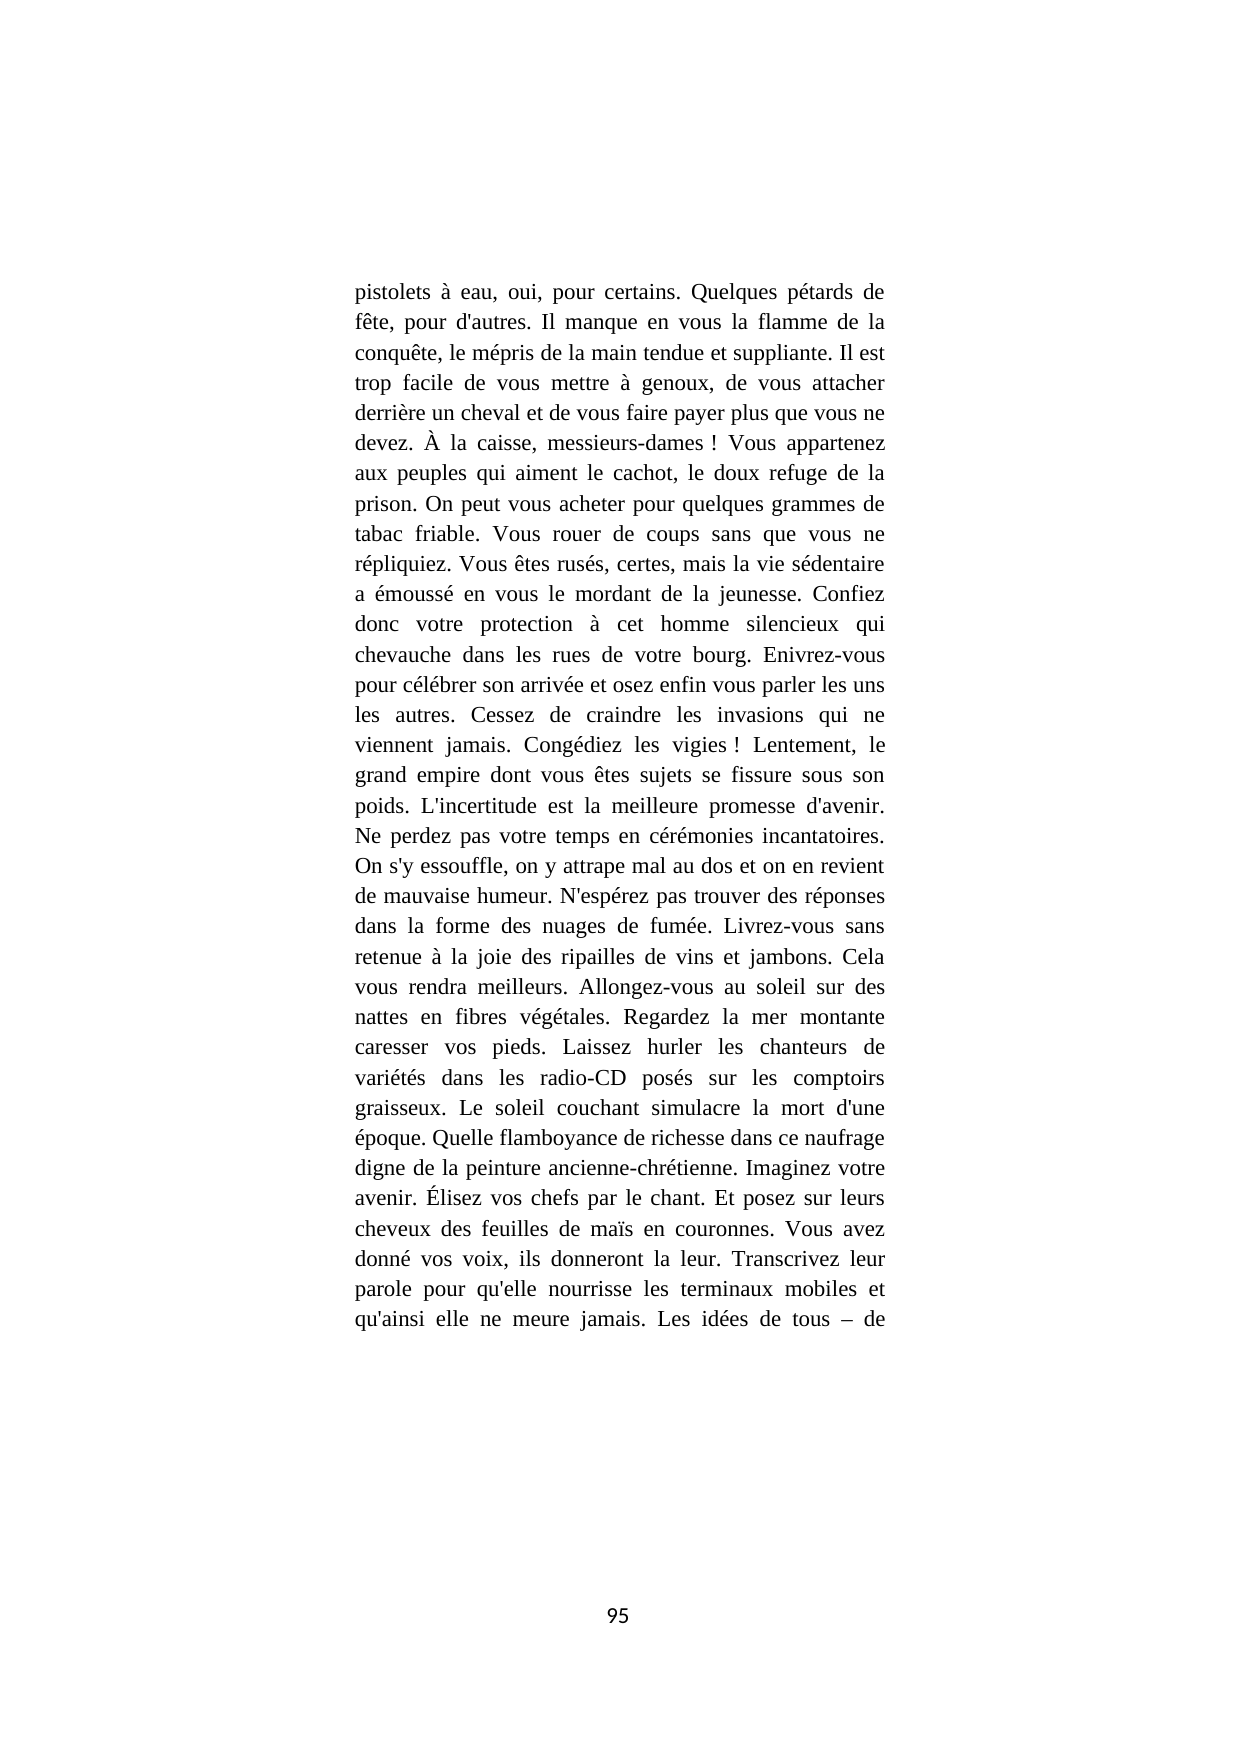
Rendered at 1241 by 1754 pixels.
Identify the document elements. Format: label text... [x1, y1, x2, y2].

text pistolets à eau, oui, pour certains. Quelques pétards de fête, pour d'autres. Il manque en vous la flamme de la conquête, le mépris de la main tendue et suppliante. Il est trop facile de vous mettre à genoux, de vous attacher derrière un cheval et de vous faire payer plus que vous ne devez. À la caisse, messieurs-dames ! Vous appartenez aux peuples qui aiment le cachot, le doux refuge de la prison. On peut vous acheter pour quelques grammes de tabac friable. Vous rouer de coups sans que vous ne répliquiez. Vous êtes rusés, certes, mais la vie sédentaire a émoussé en vous le mordant de la jeunesse. Confiez donc votre protection à cet homme silencieux qui chevauche dans les rues de votre bourg. Enivrez-vous pour célébrer son arrivée et osez enfin vous parler les uns les autres. Cessez de craindre les invasions qui ne viennent jamais. Congédiez les vigies ! Lentement, le grand empire dont vous êtes sujets se fissure sous son poids. L'incertitude est la meilleure promesse d'avenir. Ne perdez pas votre temps en cérémonies incantatoires. On s'y essouffle, on y attrape mal au dos et on en revient de mauvaise humeur. N'espérez pas trouver des réponses dans la forme des nuages de fumée. Livrez-vous sans retenue à la joie des ripailles de vins et jambons. Cela vous rendra meilleurs. Allongez-vous au soleil sur des nattes en fibres végétales. Regardez la mer montante caresser vos pieds. Laissez hurler les chanteurs de variétés dans les radio-CD posés sur les comptoirs graisseux. Le soleil couchant simulacre la mort d'une époque. Quelle flamboyance de richesse dans ce naufrage digne de la peinture ancienne-chrétienne. Imaginez votre avenir. Élisez vos chefs par le chant. Et posez sur leurs cheveux des feuilles de maïs en couronnes. Vous avez donné vos voix, ils donneront la leur. Transcrivez leur parole pour qu'elle nourrisse les terminaux mobiles et qu'ainsi elle ne meure jamais. Les idées de tous – de [354, 278, 886, 1332]
